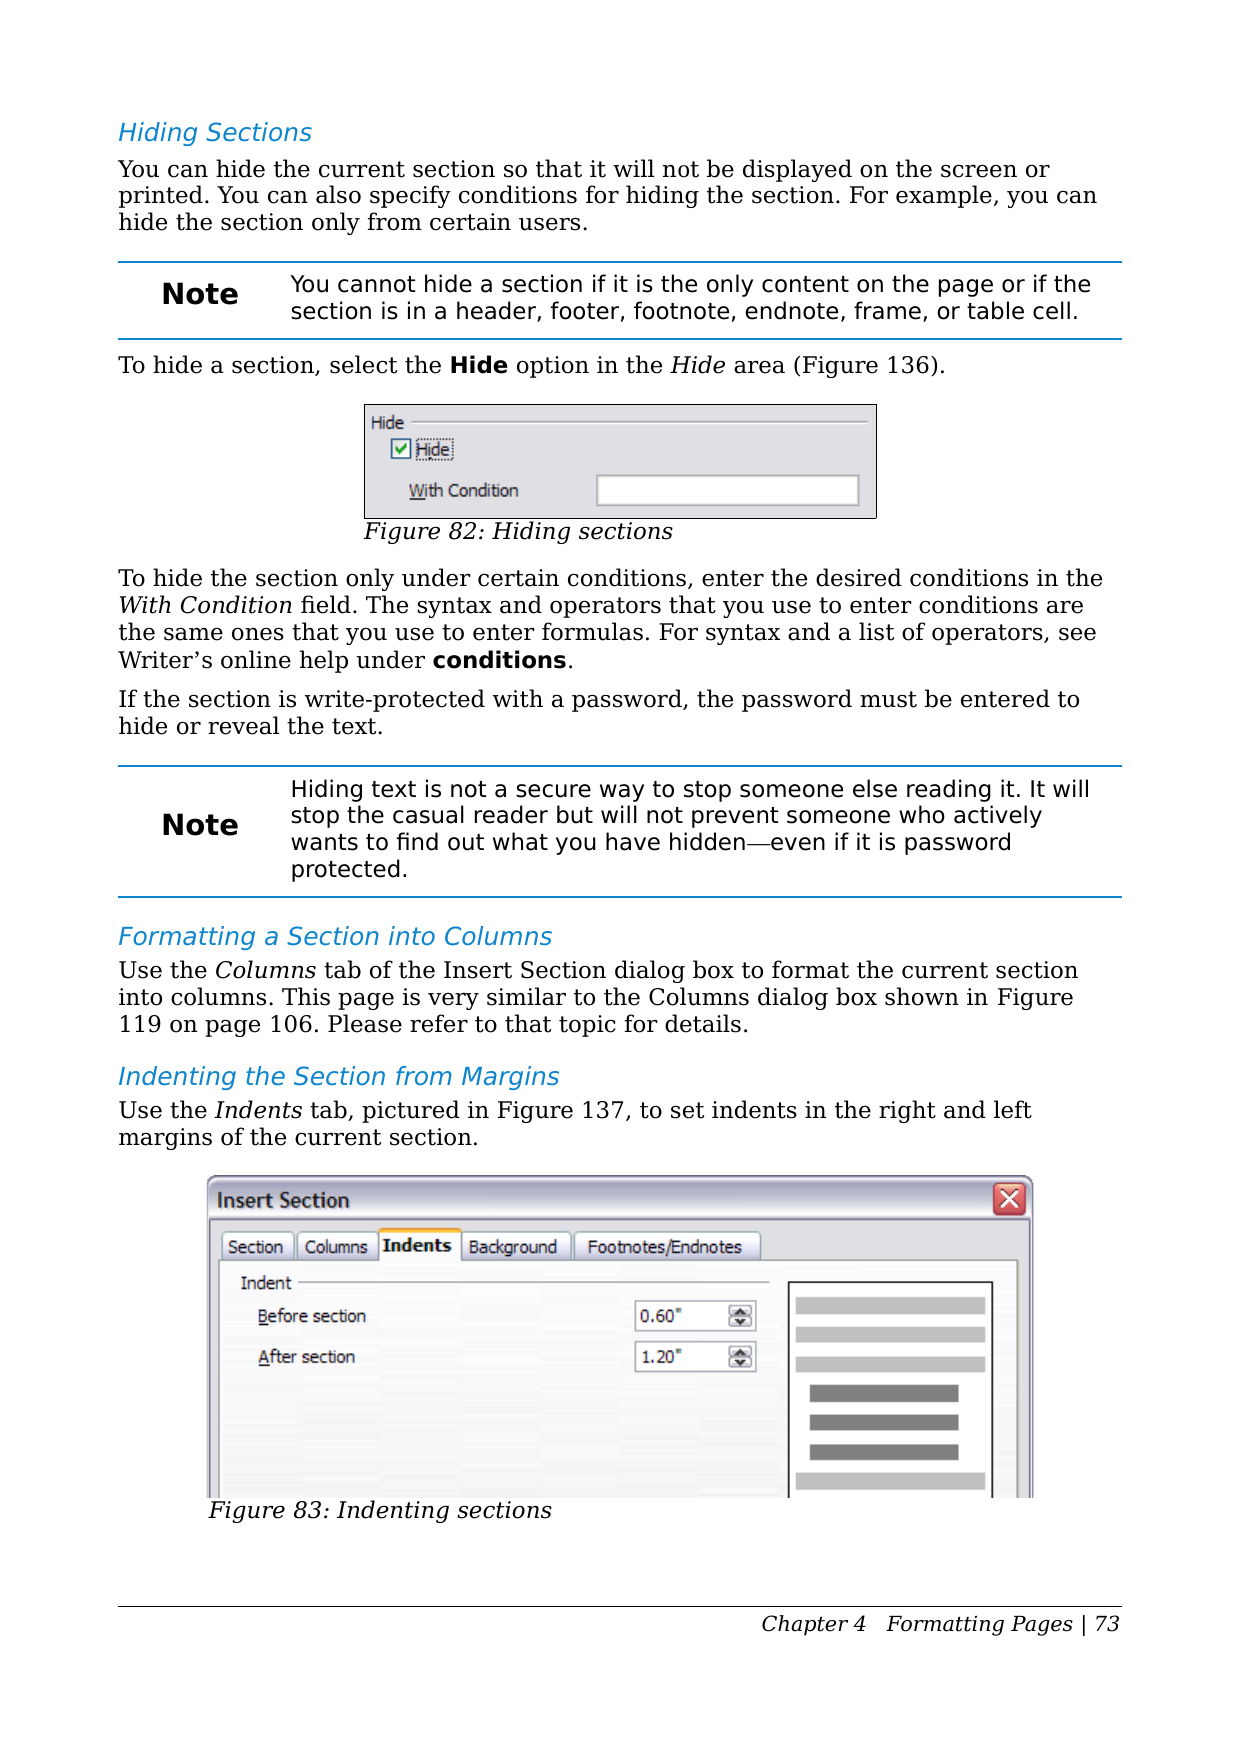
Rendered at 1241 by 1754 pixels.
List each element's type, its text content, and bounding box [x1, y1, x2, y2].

text Use the Indents tab, pictured in Figure 137, to set indents in the right and left margins of the current section. [118, 1097, 1122, 1151]
text Figure 83: Indenting sections [208, 1498, 1032, 1524]
text Figure 82: Hiding sections [364, 519, 876, 545]
table_header You cannot hide a section if it is the only content on the page or if the section is in a header, footer, footnote, endnote, frame, or table cell. [281, 263, 1122, 338]
text To hide the section only under certain conditions, enter the desired conditions in the With Condition field. The syntax and operators that you use to enter conditions are the same ones that you use to enter formulas. For syntax and a list of operators, see Writer’s online help under conditions. [118, 565, 1122, 674]
text Use the Columns tab of the Insert Section dialog box to format the current section into columns. This page is very similar to the Columns dialog box shown in Figure 119 on page 104. Please refer to that topic for details. [118, 957, 1122, 1037]
text To hide a section, select the Hide option in the Hide area (Figure 136). [118, 352, 1122, 379]
table_header Note [118, 263, 281, 338]
picture [206, 1175, 1034, 1498]
subtitle Hiding Sections [118, 118, 1122, 147]
text You can hide the current section so that it will not be displayed on the screen or printed. You can also specify conditions for hiding the section. For example, you can hide the section only from certain users. [118, 154, 1122, 236]
subtitle Formatting a Section into Columns [118, 922, 1122, 951]
table_header Hiding text is not a secure way to stop someone else reading it. It will stop the casual reader but will not prevent someone who actively wants to find out what you have hidden―even if it is password protected. [281, 767, 1122, 896]
picture [365, 405, 876, 518]
subtitle Indenting the Section from Margins [118, 1062, 1122, 1091]
table_header Note [118, 767, 281, 896]
text If the section is write-protected with a password, the password must be entered to hide or reveal the text. [118, 687, 1122, 740]
